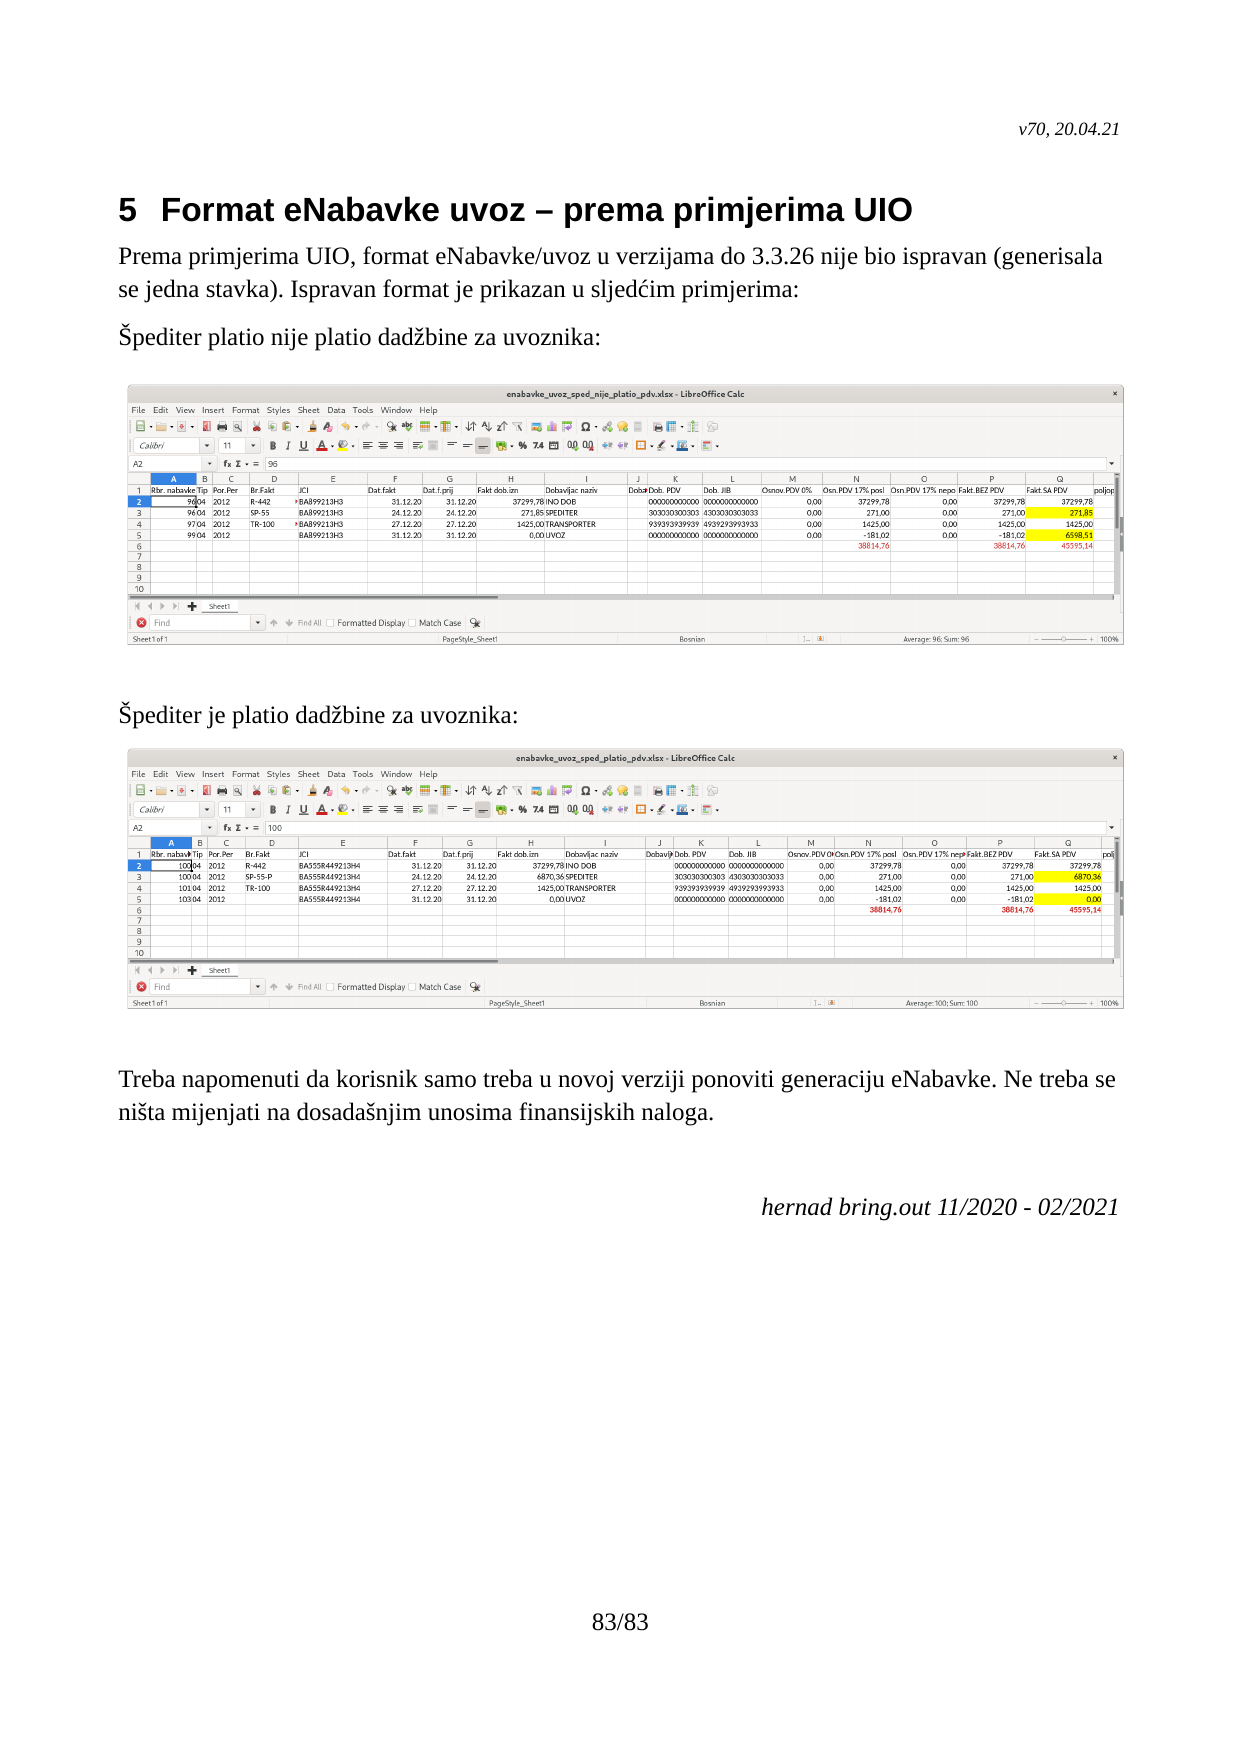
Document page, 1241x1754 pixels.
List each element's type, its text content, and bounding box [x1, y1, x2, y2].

text hernad bring.out 11/2020 - 02/2021 [118, 1192, 1122, 1221]
text Špediter platio nije platio dadžbine za uvoznika: [118, 322, 1122, 351]
text Treba napomenuti da korisnik samo treba u novoj verziji ponoviti generaciju eNabavke. Ne treba se ništa mijenjati na dosadašnjim unosima finansijskih naloga. [118, 1064, 1122, 1126]
picture [123, 381, 1128, 649]
text Prema primjerima UIO, format eNabavke/uvoz u verzijama do 3.3.26 nije bio ispravan (generisala se jedna stavka). Ispravan format je prikazan u sljedćim primjerima: [118, 241, 1122, 303]
picture [123, 745, 1128, 1013]
subtitle Format eNabavke uvoz – prema primjerima UIO [118, 190, 1122, 229]
text Špediter je platio dadžbine za uvoznika: [118, 701, 1122, 729]
